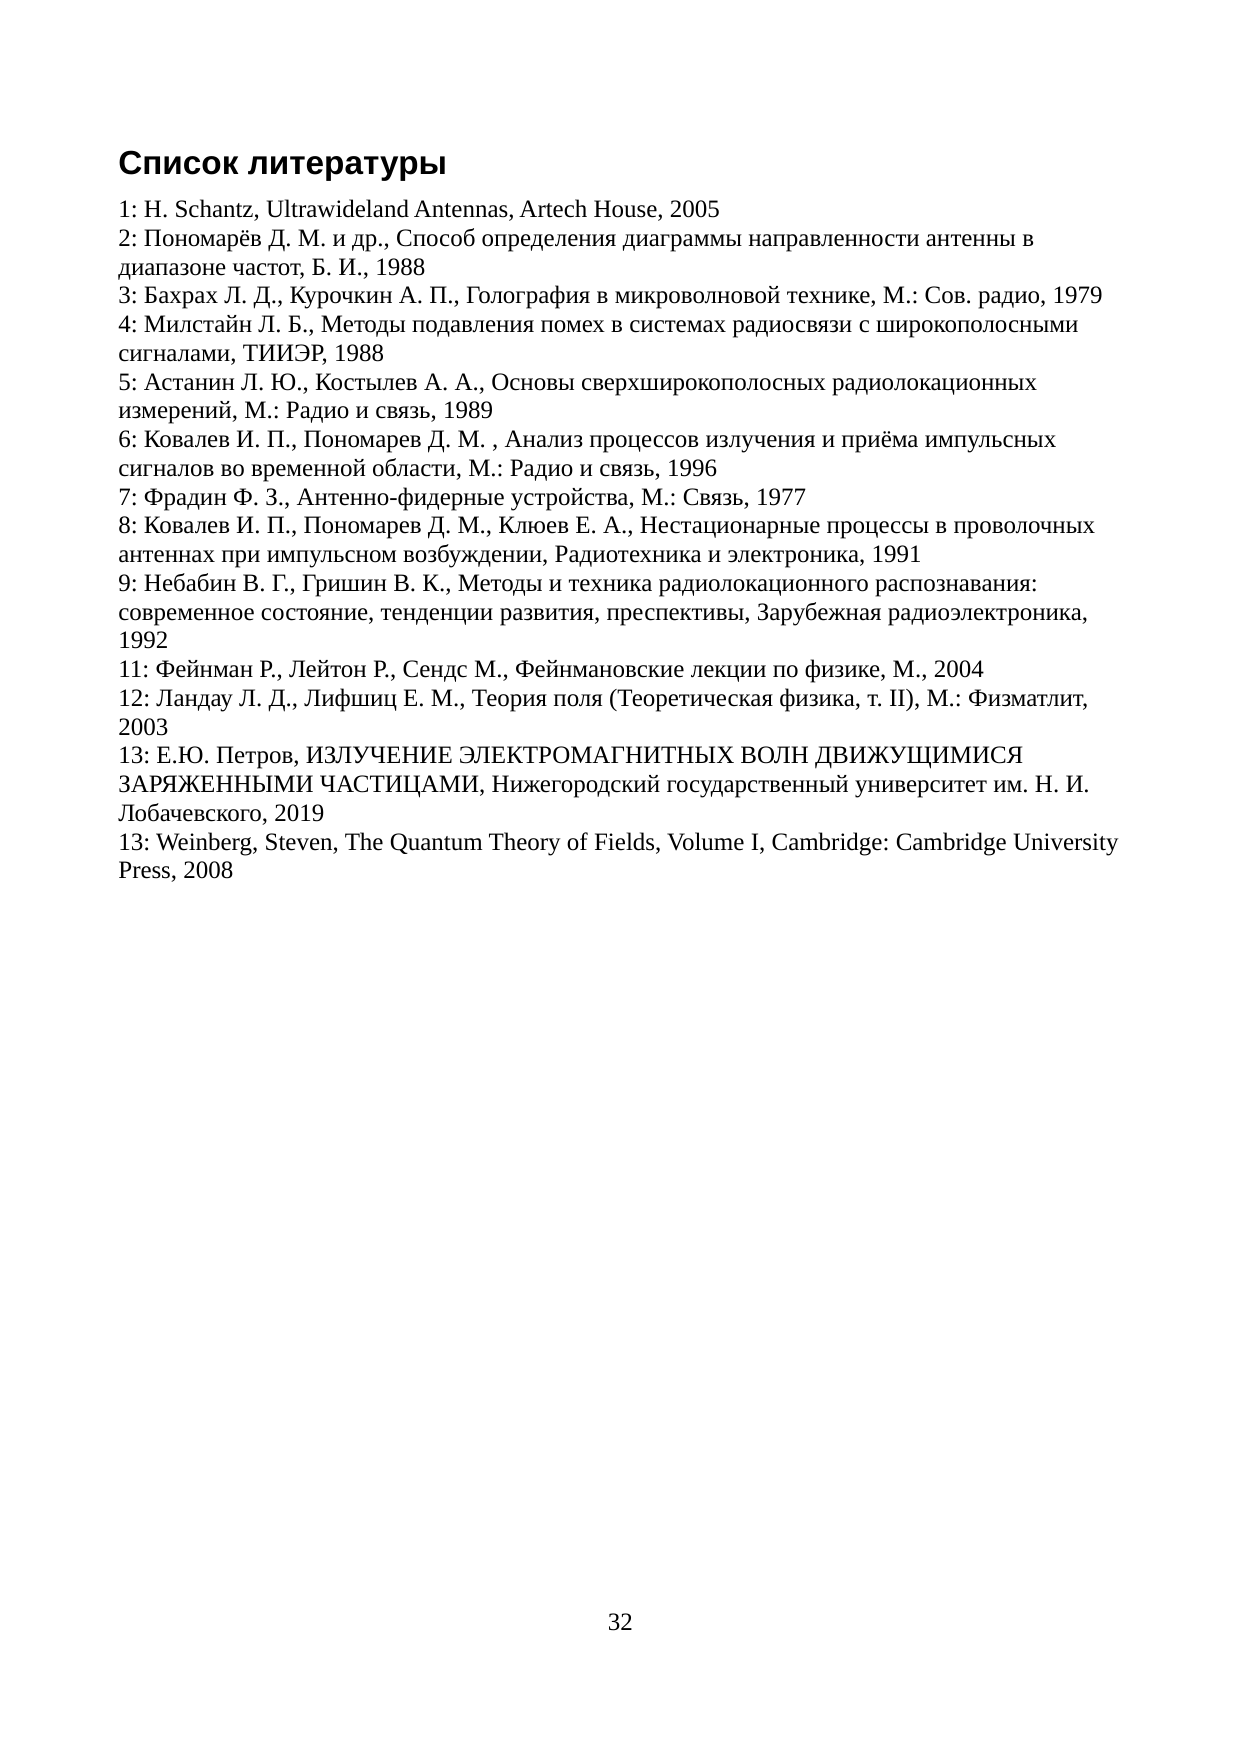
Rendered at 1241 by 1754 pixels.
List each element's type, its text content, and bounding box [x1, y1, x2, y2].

text 1: H. Schantz, Ultrawideland Antennas, Artech House, 2005 [118, 194, 1122, 223]
text 13: Weinberg, Steven, The Quantum Theory of Fields, Volume I, Cambridge: Cambridge University Press, 2008 [118, 827, 1122, 884]
text 4: Милстайн Л. Б., Методы подавления помех в системах радиосвязи с широкополосными сигналами, ТИИЭР, 1988 [118, 309, 1122, 367]
text 13: Е.Ю. Петров, ИЗЛУЧЕНИЕ ЭЛЕКТРОМАГНИТНЫХ ВОЛН ДВИЖУЩИМИСЯ ЗАРЯЖЕННЫМИ ЧАСТИЦАМИ, Нижегородский государственный университет им. Н. И. Лобачевского, 2019 [118, 740, 1122, 827]
text 7: Фрадин Ф. З., Антенно-фидерные устройства, М.: Связь, 1977 [118, 482, 1122, 510]
text 2: Пономарёв Д. М. и др., Способ определения диаграммы направленности антенны в диапазоне частот, Б. И., 1988 [118, 223, 1122, 280]
subtitle Список литературы [118, 143, 1122, 182]
text 11: Фейнман Р., Лейтон Р., Сендс М., Фейнмановские лекции по физике, М., 2004 [118, 654, 1122, 683]
text 9: Небабин В. Г., Гришин В. К., Методы и техника радиолокационного распознавания: современное состояние, тенденции развития, преспективы, Зарубежная радиоэлектроника, 1992 [118, 568, 1122, 654]
text 8: Ковалев И. П., Пономарев Д. М., Клюев Е. А., Нестационарные процессы в проволочных антеннах при импульсном возбуждении, Радиотехника и электроника, 1991 [118, 510, 1122, 568]
text 6: Ковалев И. П., Пономарев Д. М. , Анализ процессов излучения и приёма импульсных сигналов во временной области, М.: Радио и связь, 1996 [118, 424, 1122, 482]
text 3: Бахрах Л. Д., Курочкин А. П., Голография в микроволновой технике, М.: Сов. радио, 1979 [118, 280, 1122, 309]
text 12: Ландау Л. Д., Лифшиц Е. М., Теория поля (Теоретическая физика, т. II), М.: Физматлит, 2003 [118, 683, 1122, 740]
text 5: Астанин Л. Ю., Костылев А. А., Основы сверхширокополосных радиолокационных измерений, М.: Радио и связь, 1989 [118, 367, 1122, 424]
